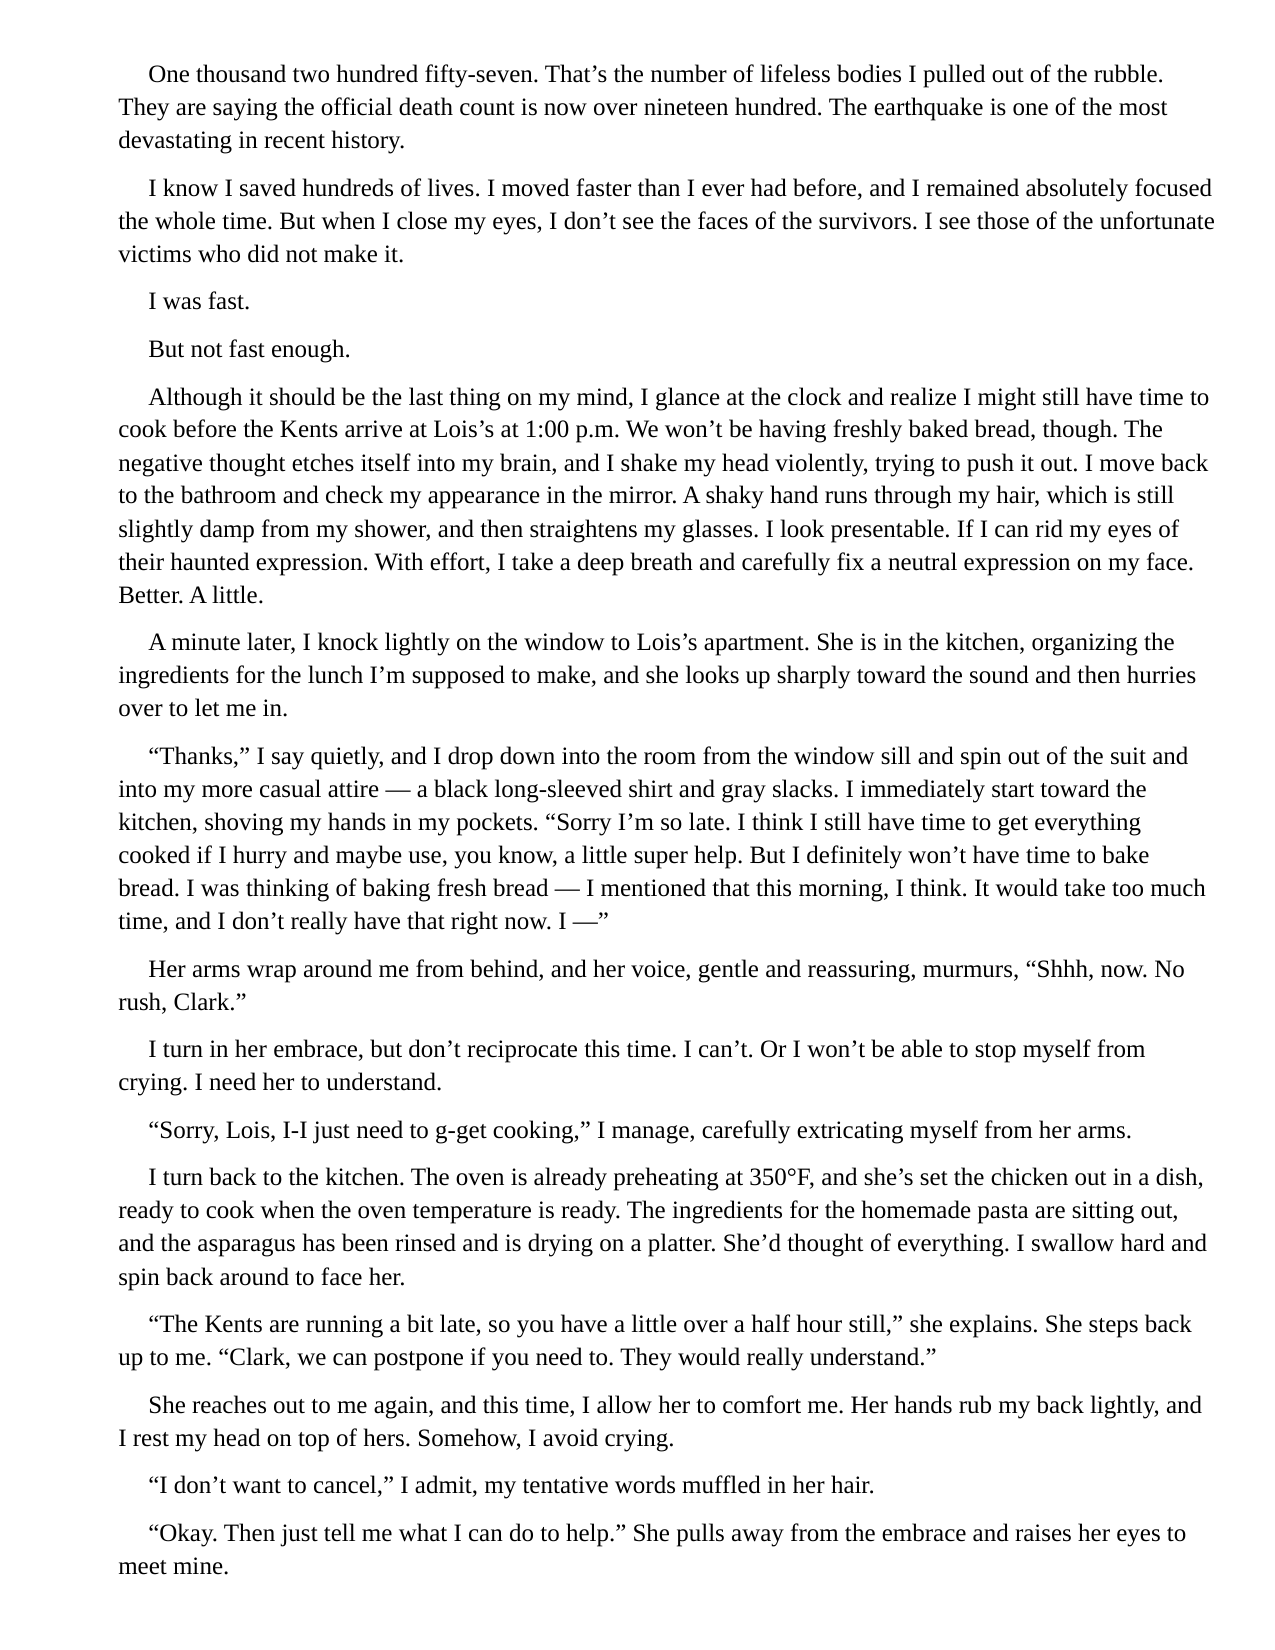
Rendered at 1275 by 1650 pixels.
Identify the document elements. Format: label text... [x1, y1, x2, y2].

text I was fast. [118, 286, 1216, 315]
text A minute later, I knock lightly on the window to Lois’s apartment. She is in the kitchen, organizing the ingredients for the lunch I’m supposed to make, and she looks up sharply toward the sound and then hurries over to let me in. [118, 627, 1216, 722]
text “The Kents are running a bit late, so you have a little over a half hour still,” she explains. She steps back up to me. “Clark, we can postpone if you need to. They would really understand.” [118, 1309, 1216, 1371]
text I turn in her embrace, but don’t reciprocate this time. I can’t. Or I won’t be able to stop myself from crying. I need her to understand. [118, 1034, 1216, 1096]
text But not fast enough. [118, 334, 1216, 363]
text Although it should be the last thing on my mind, I glance at the clock and realize I might still have time to cook before the Kents arrive at Lois’s at 1:00 p.m. We won’t be having freshly baked bread, though. The negative thought etches itself into my brain, and I shake my head violently, trying to push it out. I move back to the bathroom and check my appearance in the mirror. A shaky hand runs through my hair, which is still slightly damp from my shower, and then straightens my glasses. I look presentable. If I can rid my eyes of their haunted expression. With effort, I take a deep breath and carefully fix a neutral expression on my face. Better. A little. [118, 382, 1216, 608]
text I turn back to the kitchen. The oven is already preheating at 350°F, and she’s set the chicken out in a dish, ready to cook when the oven temperature is ready. The ingredients for the homemade pasta are sitting out, and the asparagus has been rinsed and is drying on a platter. She’d thought of everything. I swallow hard and spin back around to face her. [118, 1162, 1216, 1290]
text “I don’t want to cancel,” I admit, my tentative words muffled in her hair. [118, 1470, 1216, 1499]
text One thousand two hundred fifty-seven. That’s the number of lifeless bodies I pulled out of the rubble. They are saying the official death count is now over nineteen hundred. The earthquake is one of the most devastating in recent history. [118, 59, 1216, 154]
text I know I saved hundreds of lives. I moved faster than I ever had before, and I remained absolutely focused the whole time. But when I close my eyes, I don’t see the faces of the survivors. I see those of the unfortunate victims who did not make it. [118, 173, 1216, 267]
text “Sorry, Lois, I-I just need to g-get cooking,” I manage, carefully extricating myself from her arms. [118, 1115, 1216, 1144]
text She reaches out to me again, and this time, I allow her to comfort me. Her hands rub my back lightly, and I rest my head on top of hers. Somehow, I avoid crying. [118, 1390, 1216, 1452]
text Her arms wrap around me from behind, and her voice, gentle and reassuring, murmurs, “Shhh, now. No rush, Clark.” [118, 954, 1216, 1015]
text “Okay. Then just tell me what I can do to help.” She pulls away from the embrace and raises her eyes to meet mine. [118, 1518, 1216, 1580]
text “Thanks,” I say quietly, and I drop down into the room from the window sill and spin out of the suit and into my more casual attire — a black long-sleeved shirt and gray slacks. I immediately start toward the kitchen, shoving my hands in my pockets. “Sorry I’m so late. I think I still have time to get everything cooked if I hurry and maybe use, you know, a little super help. But I definitely won’t have time to bake bread. I was thinking of baking fresh bread — I mentioned that this morning, I think. It would take too much time, and I don’t really have that right now. I —” [118, 741, 1216, 935]
